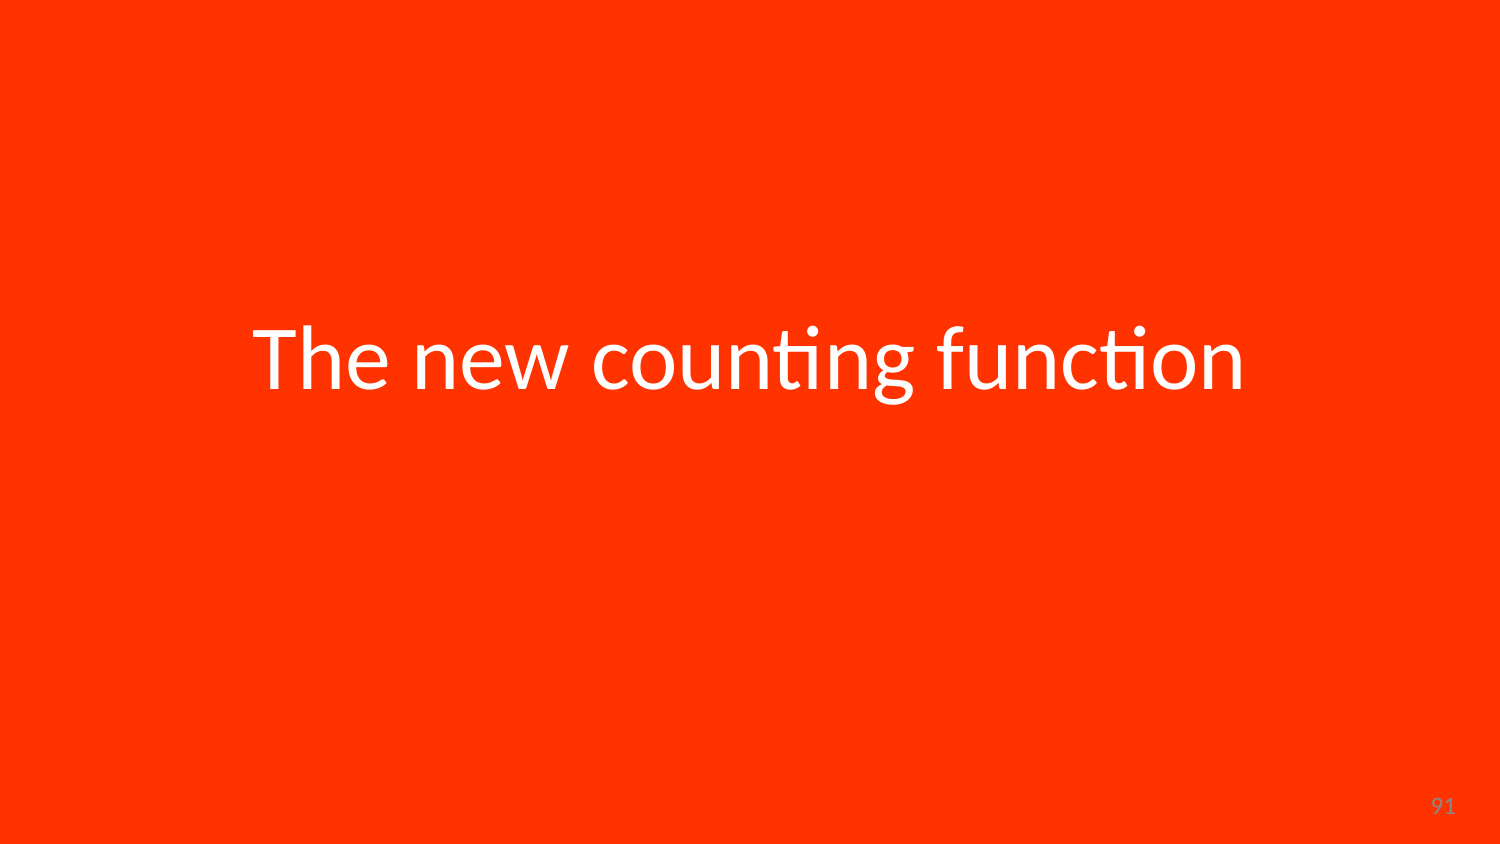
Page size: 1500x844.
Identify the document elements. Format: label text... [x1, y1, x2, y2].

text_box 91 [1415, 782, 1500, 828]
title The new counting function [112, 262, 1388, 443]
